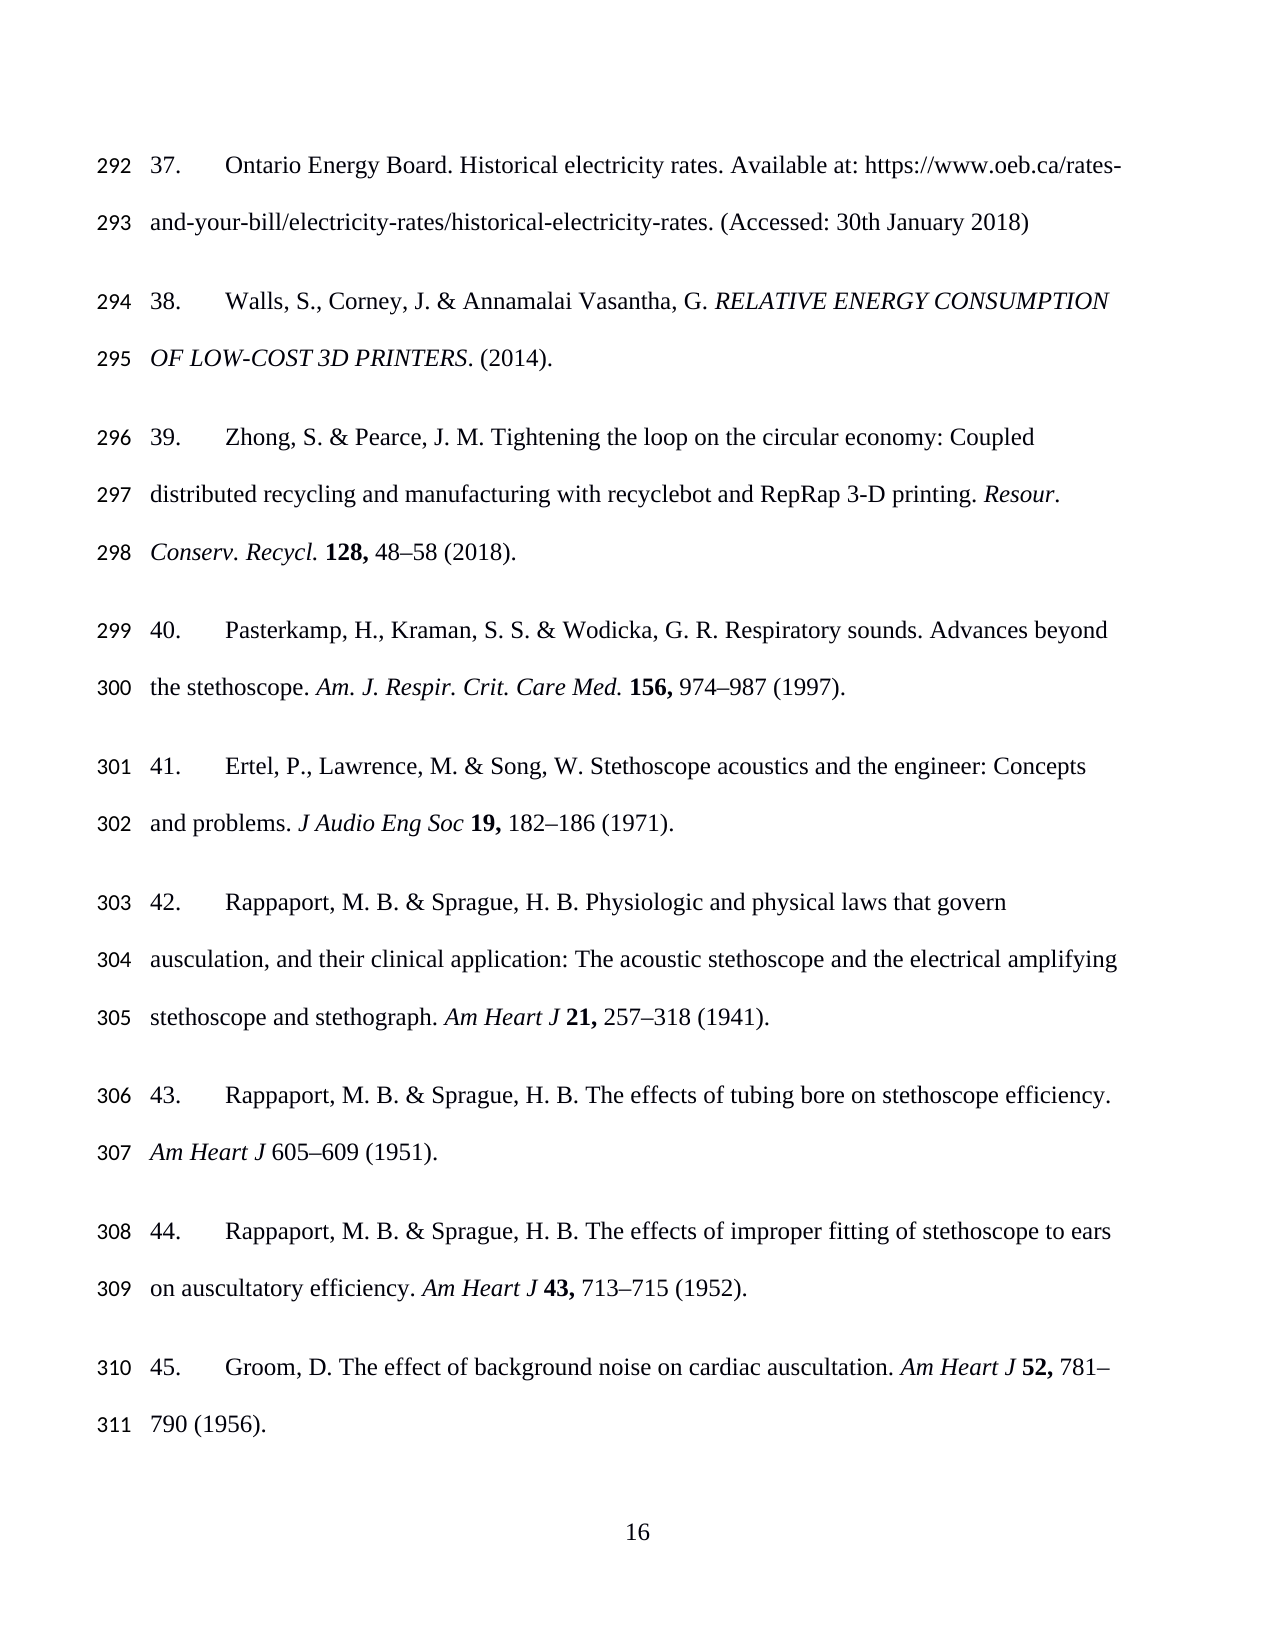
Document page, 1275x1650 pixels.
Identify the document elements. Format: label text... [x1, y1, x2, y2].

text 43. Rappaport, M. B. & Sprague, H. B. The effects of tubing bore on stethoscope efficiency. Am Heart J 605–609 (1951). [150, 1080, 1125, 1166]
text 39. Zhong, S. & Pearce, J. M. Tightening the loop on the circular economy: Coupled distributed recycling and manufacturing with recyclebot and RepRap 3-D printing. Resour. Conserv. Recycl. 128, 48–58 (2018). [150, 422, 1125, 565]
text 44. Rappaport, M. B. & Sprague, H. B. The effects of improper fitting of stethoscope to ears on auscultatory efficiency. Am Heart J 43, 713–715 (1952). [150, 1216, 1125, 1302]
text 45. Groom, D. The effect of background noise on cardiac auscultation. Am Heart J 52, 781–790 (1956). [150, 1352, 1125, 1438]
text 42. Rappaport, M. B. & Sprague, H. B. Physiologic and physical laws that govern ausculation, and their clinical application: The acoustic stethoscope and the electrical amplifying stethoscope and stethograph. Am Heart J 21, 257–318 (1941). [150, 887, 1125, 1030]
text 38. Walls, S., Corney, J. & Annamalai Vasantha, G. RELATIVE ENERGY CONSUMPTION OF LOW-COST 3D PRINTERS. (2014). [150, 286, 1125, 372]
text 40. Pasterkamp, H., Kraman, S. S. & Wodicka, G. R. Respiratory sounds. Advances beyond the stethoscope. Am. J. Respir. Crit. Care Med. 156, 974–987 (1997). [150, 615, 1125, 701]
text 37. Ontario Energy Board. Historical electricity rates. Available at: https://www.oeb.ca/rates-and-your-bill/electricity-rates/historical-electricity-rates. (Accessed: 30th January 2018) [150, 150, 1125, 236]
text 41. Ertel, P., Lawrence, M. & Song, W. Stethoscope acoustics and the engineer: Concepts and problems. J Audio Eng Soc 19, 182–186 (1971). [150, 751, 1125, 837]
